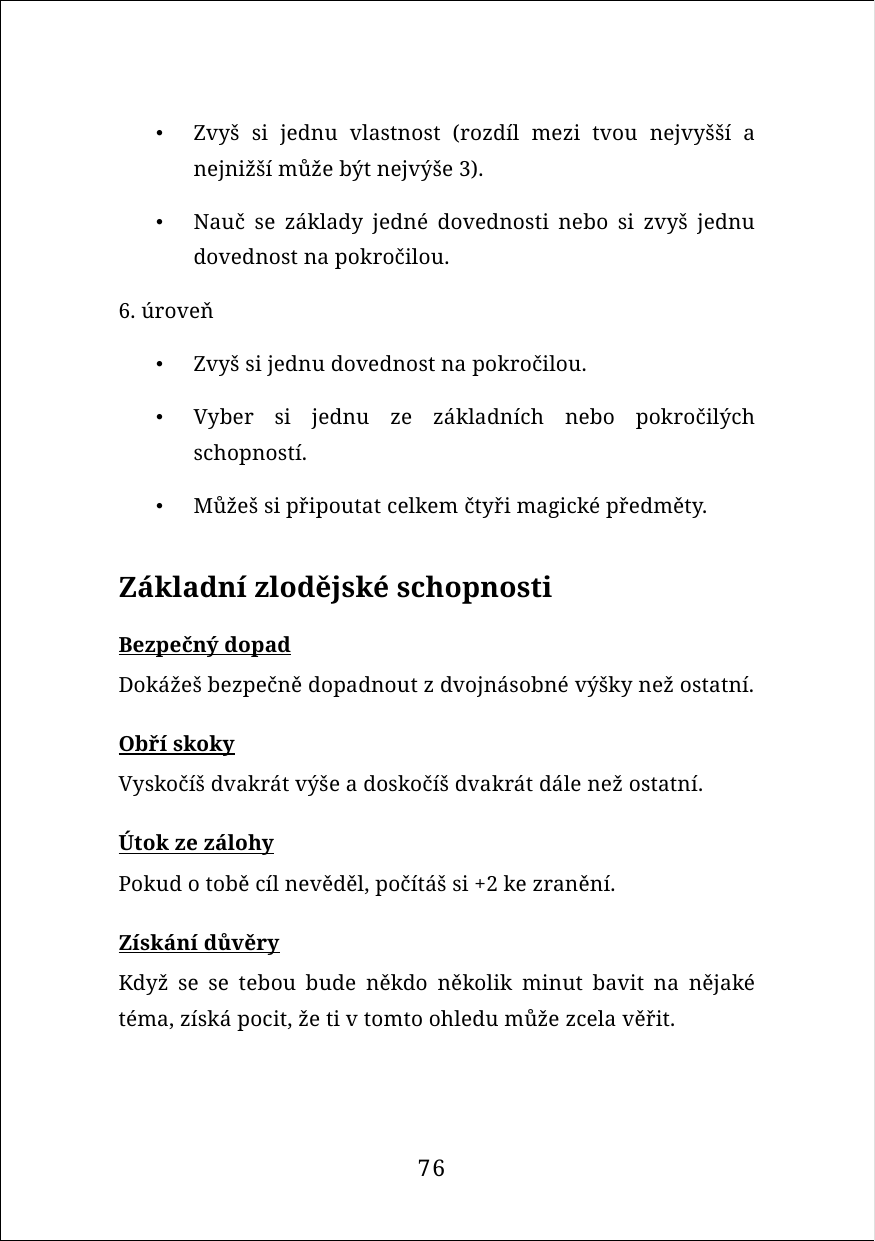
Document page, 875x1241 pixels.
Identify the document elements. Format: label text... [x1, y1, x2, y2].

text Když se se tebou bude někdo několik minut bavit na nějaké téma, získá pocit, že ti v tomto ohledu může zcela věřit. [118, 968, 756, 1032]
subtitle Útok ze zálohy [118, 828, 756, 857]
list Vyber si jednu ze základních nebo pokročilých schopností. [156, 402, 756, 466]
text Dokážeš bezpečně dopadnout z dvojnásobné výšky než ostatní. [118, 670, 756, 698]
subtitle Obří skoky [118, 729, 756, 758]
subtitle Získání důvěry [118, 928, 756, 956]
subtitle Základní zlodějské schopnosti [118, 568, 756, 606]
text 6. úroveň [118, 296, 756, 324]
list Můžeš si připoutat celkem čtyři magické předměty. [156, 491, 756, 519]
list Zvyš si jednu vlastnost (rozdíl mezi tvou nejvyšší a nejnižší může být nejvýše 3). [156, 118, 756, 182]
text Pokud o tobě cíl nevěděl, počítáš si +2 ke zranění. [118, 869, 756, 897]
text Vyskočíš dvakrát výše a doskočíš dvakrát dále než ostatní. [118, 769, 756, 798]
subtitle Bezpečný dopad [118, 630, 756, 658]
list Zvyš si jednu dovednost na pokročilou. [156, 349, 756, 377]
list Nauč se základy jedné dovednosti nebo si zvyš jednu dovednost na pokročilou. [156, 207, 756, 271]
